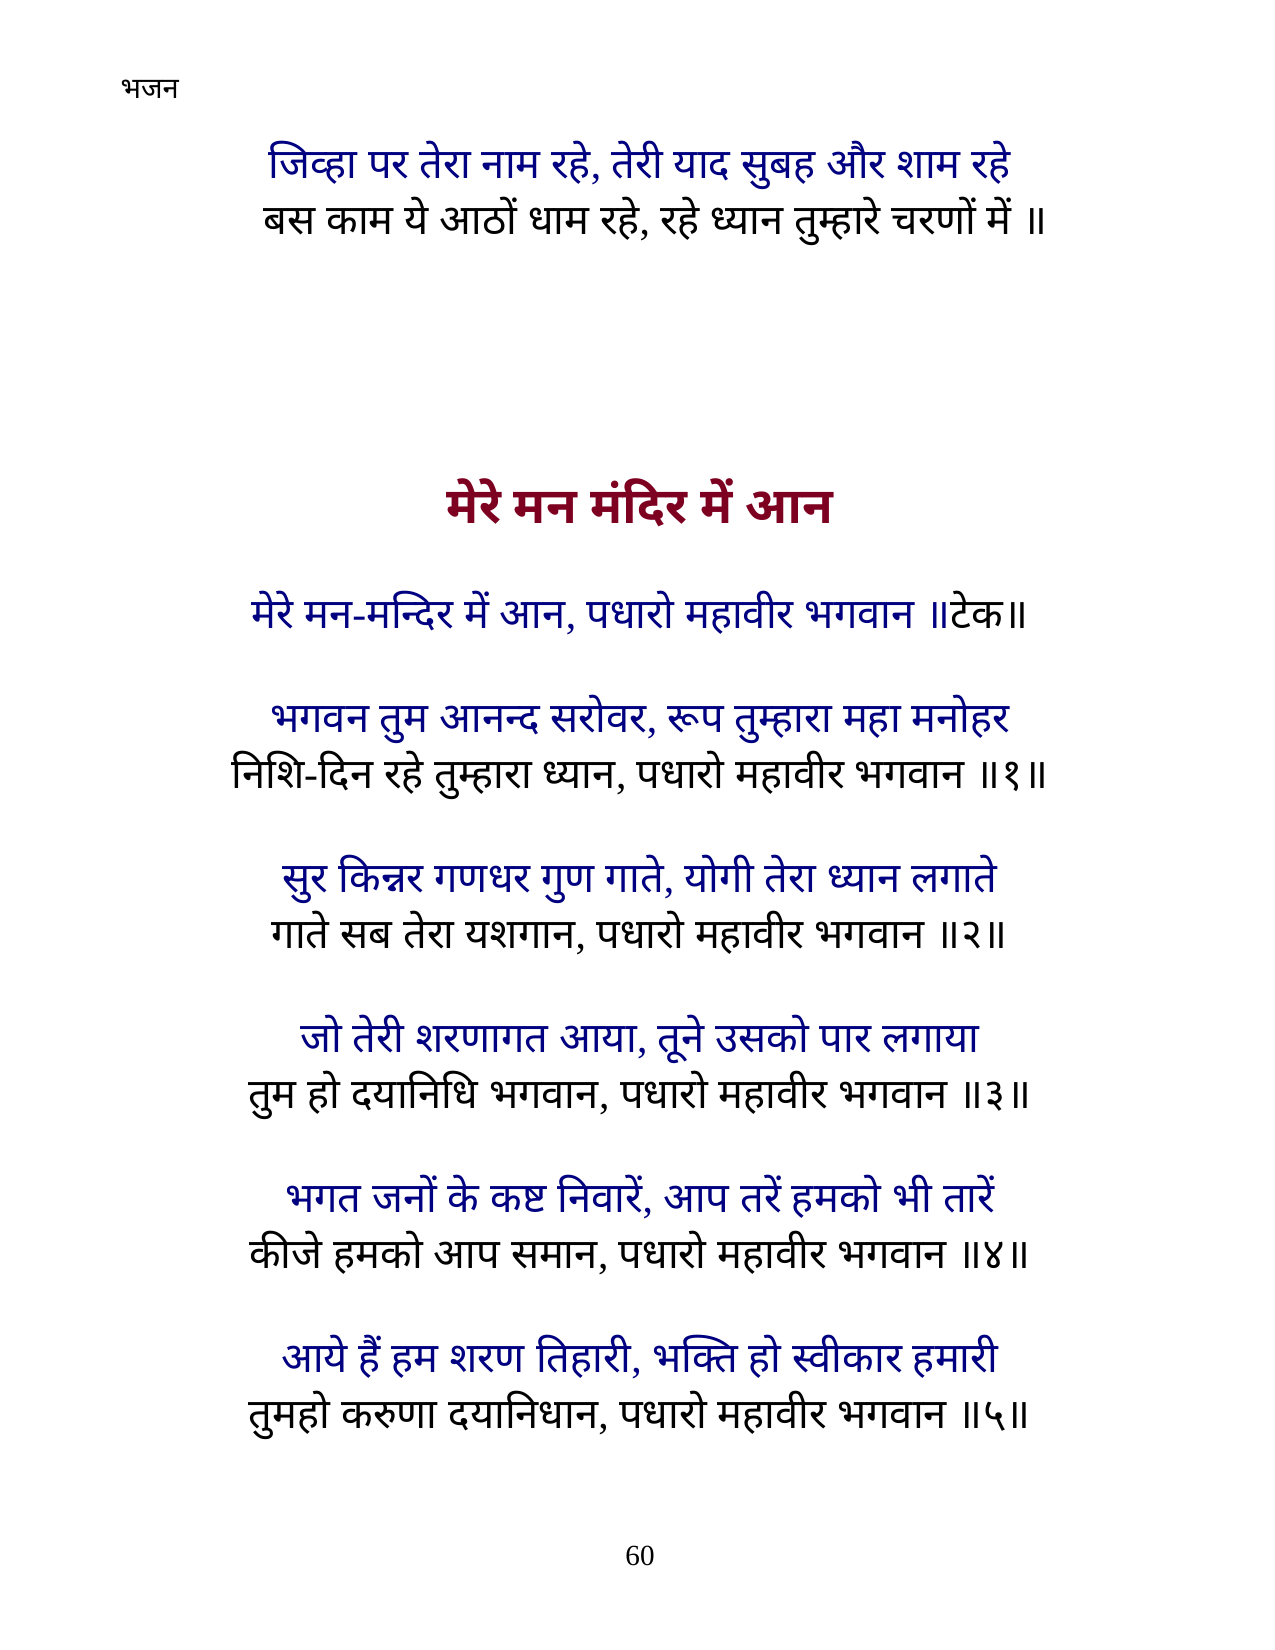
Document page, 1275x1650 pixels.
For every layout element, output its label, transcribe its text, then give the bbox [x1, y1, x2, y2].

text जो तेरी शरणागत आया, तूने उसको पार लगाया [83, 1013, 1196, 1069]
text भगवन तुम आनन्द सरोवर, रूप तुम्हारा महा मनोहर [83, 693, 1196, 749]
text निशि-दिन रहे तुम्हारा ध्यान, पधारो महावीर भगवान ॥१॥ [83, 749, 1196, 806]
text तुम हो दयानिधि भगवान, पधारो महावीर भगवान ॥३॥ [83, 1069, 1196, 1126]
text सुर किन्नर गणधर गुण गाते, योगी तेरा ध्यान लगाते [83, 853, 1196, 909]
text मेरे मन मंदिर में आन [83, 479, 1196, 544]
text भगत जनों के कष्ट निवारें, आप तरें हमको भी तारें [83, 1173, 1196, 1229]
text जिव्हा पर तेरा नाम रहे, तेरी याद सुबह और शाम रहे [83, 139, 1196, 195]
text बस काम ये आठों धाम रहे, रहे ध्यान तुम्हारे चरणों में ॥ [83, 195, 1196, 251]
text कीजे हमको आप समान, पधारो महावीर भगवान ॥४॥ [83, 1229, 1196, 1286]
text गाते सब तेरा यशगान, पधारो महावीर भगवान ॥२॥ [83, 909, 1196, 966]
text आये हैं हम शरण तिहारी, भक्ति हो स्वीकार हमारी [83, 1333, 1196, 1389]
text मेरे मन-मन्दिर में आन, पधारो महावीर भगवान ॥टेक॥ [83, 589, 1196, 646]
text तुमहो करुणा दयानिधान, पधारो महावीर भगवान ॥५॥ [83, 1389, 1196, 1446]
